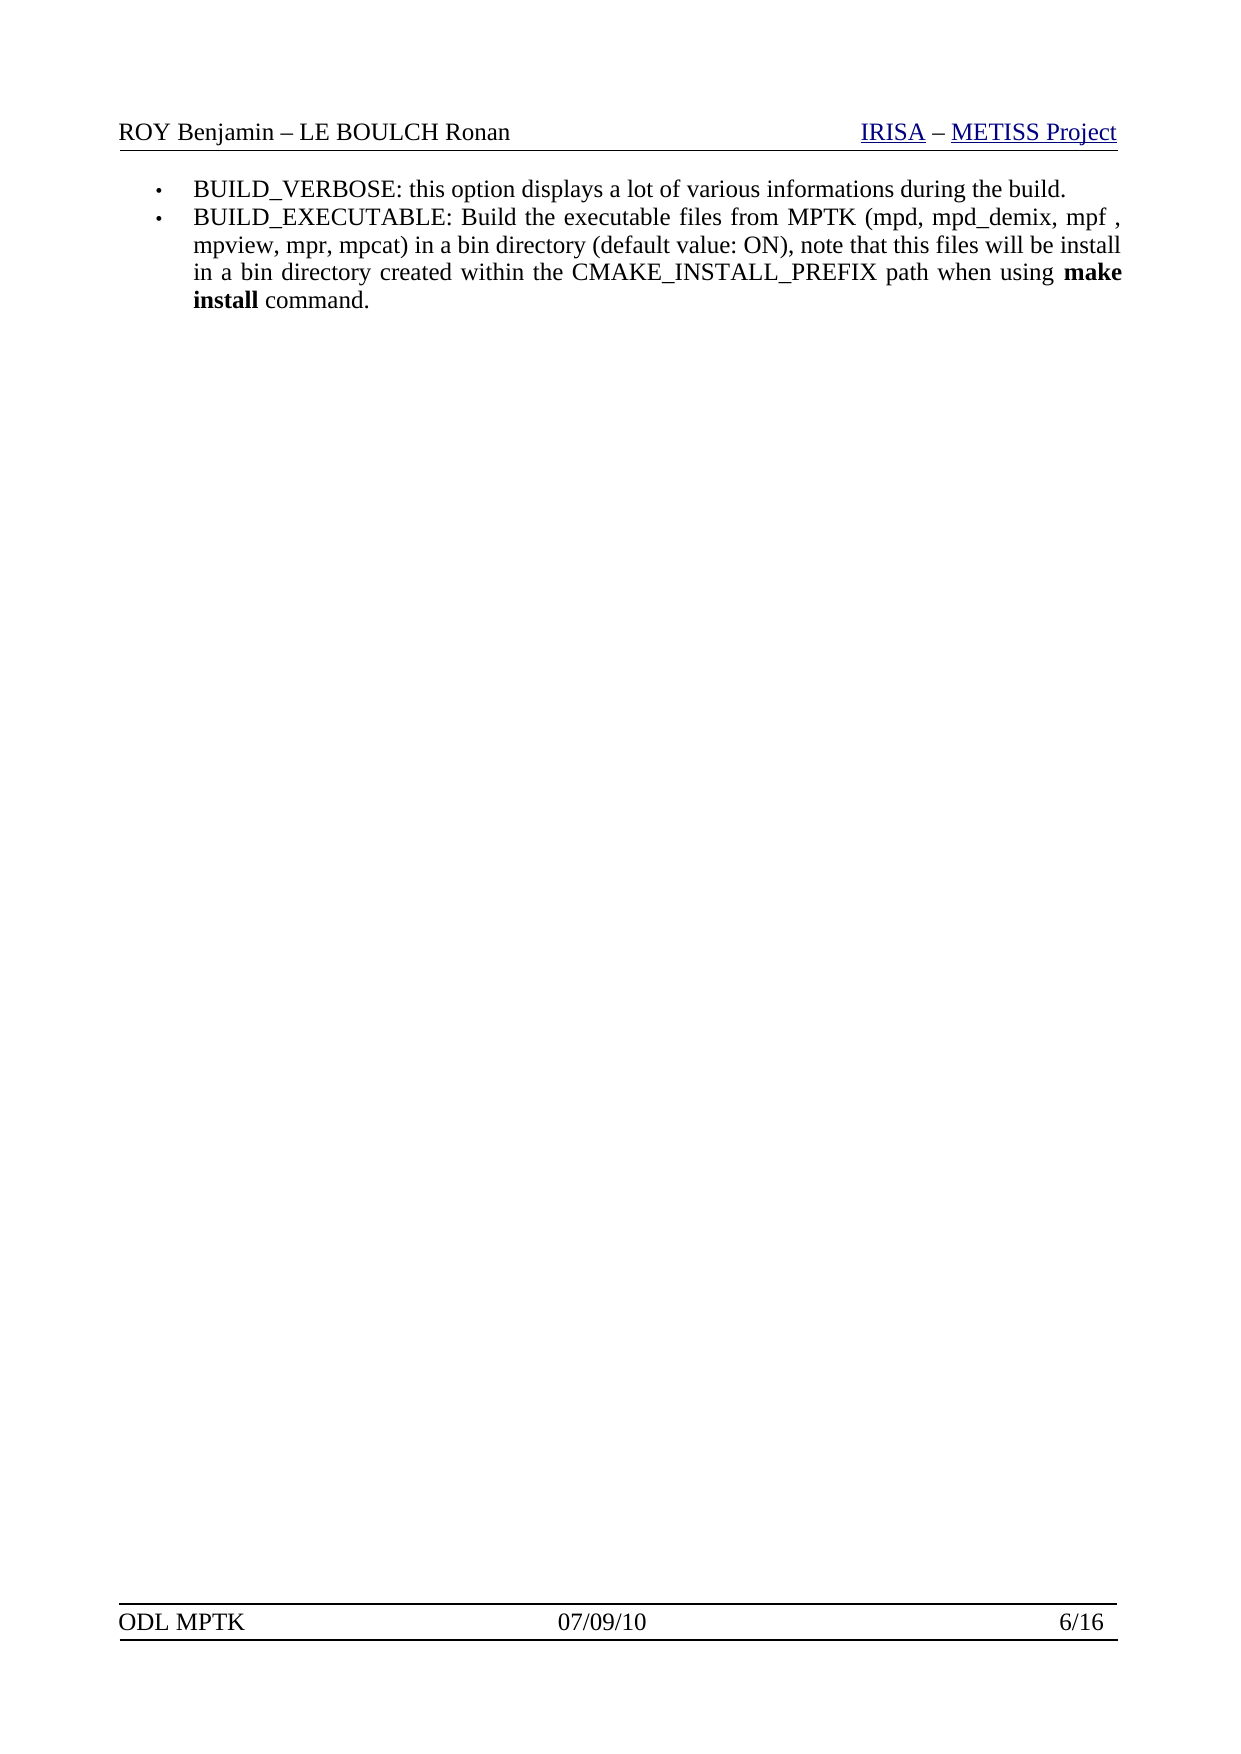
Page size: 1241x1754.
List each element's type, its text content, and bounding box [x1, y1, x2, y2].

list BUILD_VERBOSE: this option displays a lot of various informations during the build. [156, 175, 1122, 203]
list BUILD_EXECUTABLE: Build the executable files from MPTK (mpd, mpd_demix, mpf , mpview, mpr, mpcat) in a bin directory (default value: ON), note that this files will be install in a bin directory created within the CMAKE_INSTALL_PREFIX path when using make install command. [156, 203, 1122, 314]
